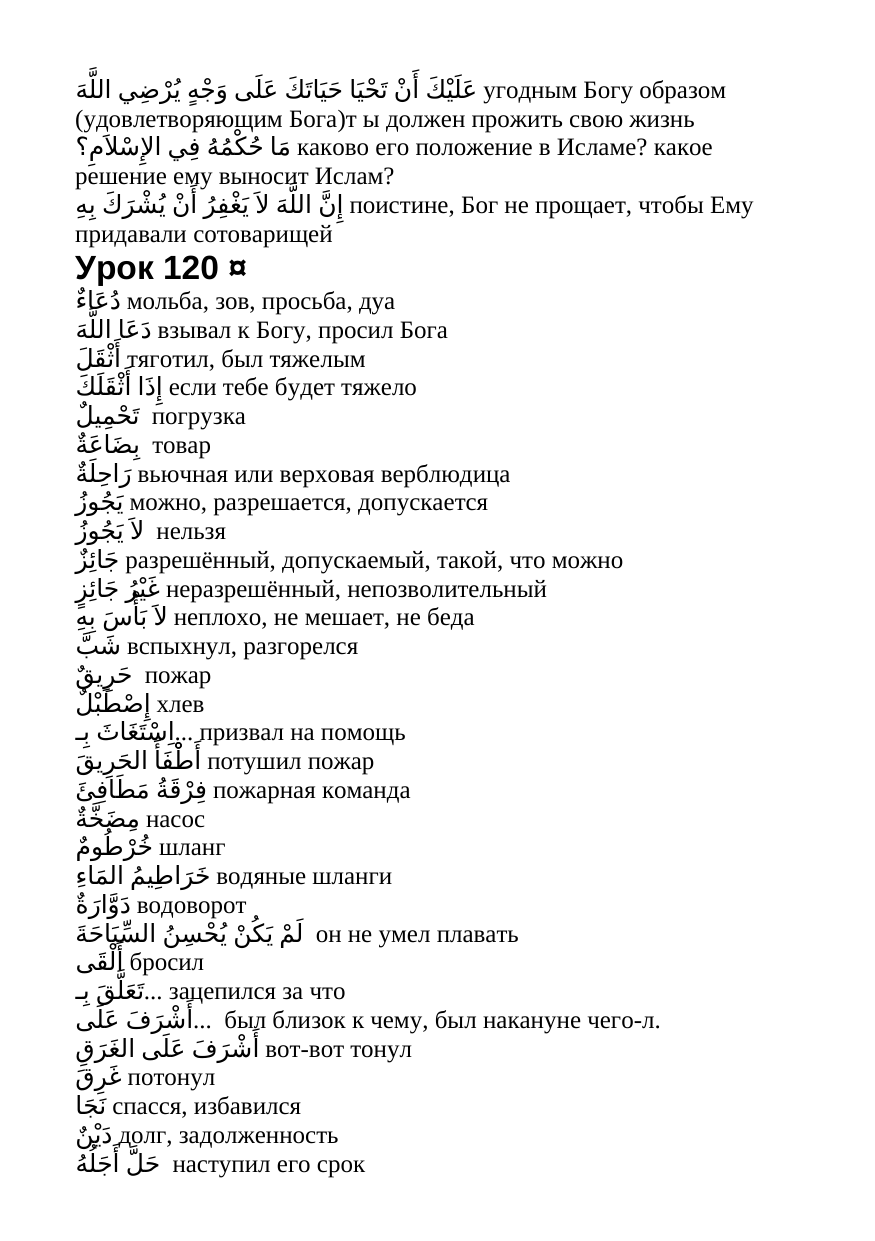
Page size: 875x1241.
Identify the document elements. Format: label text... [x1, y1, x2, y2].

text لاَ بَأْسَ بِهِ неплохо, не мешает, не беда‎ [75, 602, 799, 631]
text لَمْ يَكُنْ يُحْسِنُ السِّبَاحَةَ он не умел плавать‎ [75, 919, 799, 947]
text يَجُوزُ можно, разрешает­ся, допускается‎ [75, 487, 799, 516]
text دُعَاءٌ мольба, зов, просьба, дуа‎ [75, 286, 799, 315]
text لاَ يَجُوزُ нельзя ‎ [75, 516, 799, 545]
text عَلَيْكَ أَنْ تَحْيَا حَيَاتَكَ عَلَى وَجْهٍ يُرْضِي اللَّهَ угодным Богу образом (удовлетворяющим Бога)т ы должен прожить свою жизнь ‎ [75, 75, 799, 132]
text إِصْطَبْلٌ хлев‎ [75, 689, 799, 717]
text تَحْمِيلٌ погрузка‎ [75, 401, 799, 430]
text خُرْطُومٌ шланг‎ [75, 832, 799, 861]
text مِضَخَّةٌ насос‎ [75, 804, 799, 832]
text دَعَا اللَّهَ взывал к Богу, просил Бога‎ [75, 315, 799, 344]
text أَلْقَى бросил ‎ [75, 947, 799, 976]
text شَبَّ вспыхнул, разгорелся‎ [75, 631, 799, 660]
text تَعَلَّقَ بِـ... зацепился за что‎ [75, 976, 799, 1005]
text اِسْتَغَاثَ بِـ... призвал на помощь‎ [75, 717, 799, 746]
text حَرِيقٌ пожар ‎ [75, 660, 799, 689]
text أَثْقَلَ тяготил, был тяже­лым‎ [75, 344, 799, 372]
text غَيْرُ جَائِزٍ неразрешён­ный, непозволительный‎ [75, 574, 799, 602]
text أَطْْفَأَ الحَرِيقَ потушил пожар‎ [75, 746, 799, 775]
text خَرَاطِيمُ المَاءِ водяные шланги‎ [75, 861, 799, 890]
text فِرْقَةُ مَطَافِئَ пожарная команда‎ [75, 775, 799, 804]
text بِضَاعَةٌ товар ‎ [75, 430, 799, 459]
subtitle Урок 120‎ ¤ [75, 247, 799, 286]
text أَشْرَفَ عَلَى الغَرَقِ вот-вот тонул ‎ [75, 1034, 799, 1062]
text دَيْنٌ долг, задолженность ‎ [75, 1120, 799, 1149]
text إِنَّ اللَّهَ لاَ يَغْفِرُ أَنْ يُشْرَكَ بِهِ поистине, Бог не прощает, чтобы Ему придавали сотоварищей‎ [75, 190, 799, 247]
text أَشْرَفَ عَلَى... был бли­зок к чему, был накануне чего-л.‎ [75, 1005, 799, 1034]
text رَاحِلَةٌ вьючная или верхо­вая верблюдица‎ [75, 459, 799, 487]
text جَائِزٌ разрешённый, допус­каемый, такой, что можно‎ [75, 545, 799, 574]
text غَرِقَ потонул‎ [75, 1062, 799, 1091]
text نَجَا спасся, избавился ‎ [75, 1091, 799, 1120]
text دَوَّارَةٌ водоворот‎ [75, 890, 799, 919]
text إِذَا أَثْقَلَكَ если тебе будет тяжело‎ [75, 372, 799, 401]
text مَا حُكْمُهُ فِي الإِسْلاَمِ؟ каково его положение в Исламе? какое решение ему выносит Ислам?‎ [75, 132, 799, 190]
text حَلَّ أَجَلُهُ наступил его срок‎ [75, 1149, 799, 1177]
